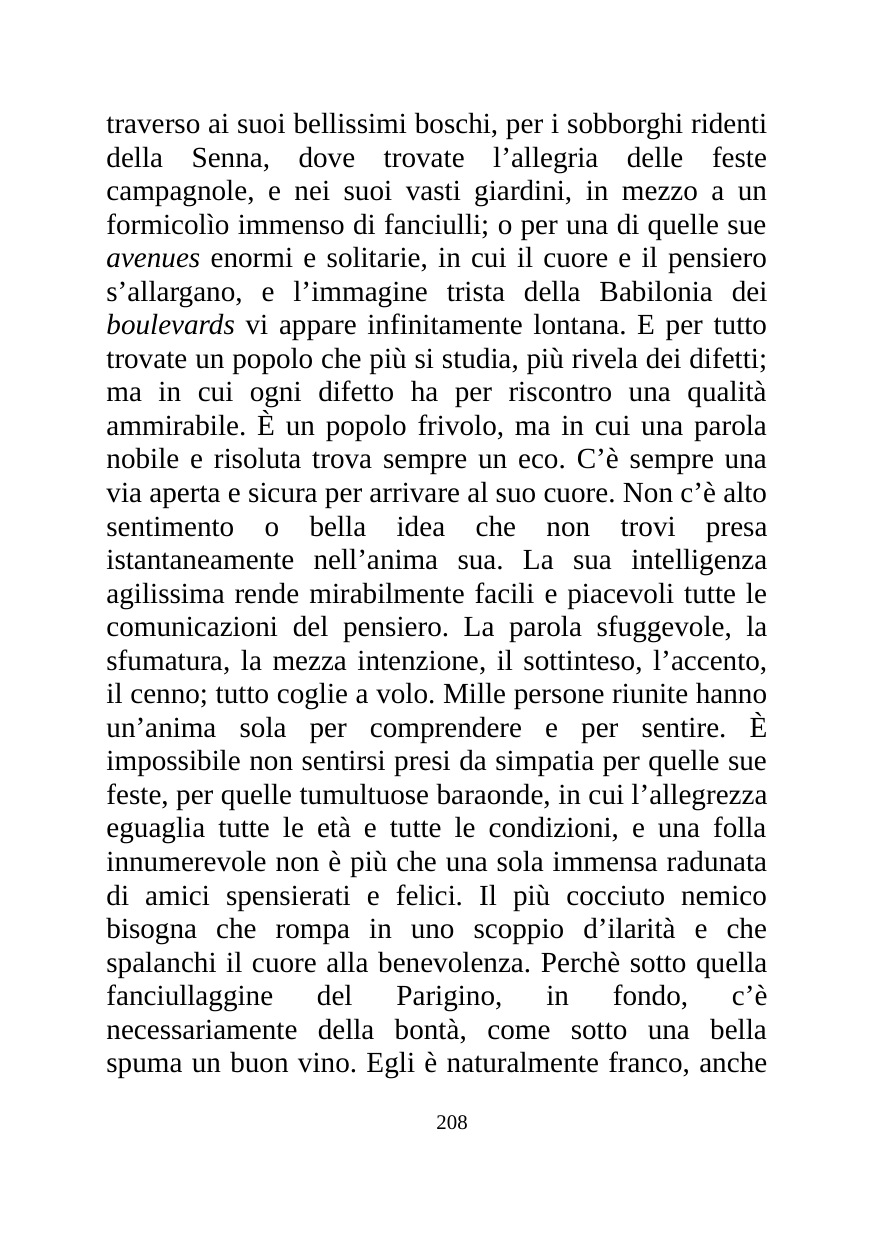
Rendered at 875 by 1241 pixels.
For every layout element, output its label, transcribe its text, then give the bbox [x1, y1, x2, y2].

text traverso ai suoi bellissimi boschi, per i sobborghi ridenti della Senna, dove trovate l’allegria delle feste campagnole, e nei suoi vasti giardini, in mezzo a un formicolìo immenso di fanciulli; o per una di quelle sue avenues enormi e solitarie, in cui il cuore e il pensiero s’allargano, e l’immagine trista della Babilonia dei boulevards vi appare infinitamente lontana. E per tutto trovate un popolo che più si studia, più rivela dei difetti; ma in cui ogni difetto ha per riscontro una qualità ammirabile. È un popolo frivolo, ma in cui una parola nobile e risoluta trova sempre un eco. C’è sempre una via aperta e sicura per arrivare al suo cuore. Non c’è alto sentimento o bella idea che non trovi presa istantaneamente nell’anima sua. La sua intelligenza agilissima rende mirabilmente facili e piacevoli tutte le comunicazioni del pensiero. La parola sfuggevole, la sfumatura, la mezza intenzione, il sottinteso, l’accento, il cenno; tutto coglie a volo. Mille persone riunite hanno un’anima sola per comprendere e per sentire. È impossibile non sentirsi presi da simpatia per quelle sue feste, per quelle tumultuose baraonde, in cui l’allegrezza eguaglia tutte le età e tutte le condizioni, e una folla innumerevole non è più che una sola immensa radunata di amici spensierati e felici. Il più cocciuto nemico bisogna che rompa in uno scoppio d’ilarità e che spalanchi il cuore alla benevolenza. Perchè sotto quella fanciullaggine del Parigino, in fondo, c’è necessariamente della bontà, come sotto una bella spuma un buon vino. Egli è naturalmente franco, anche [106, 106, 768, 1079]
